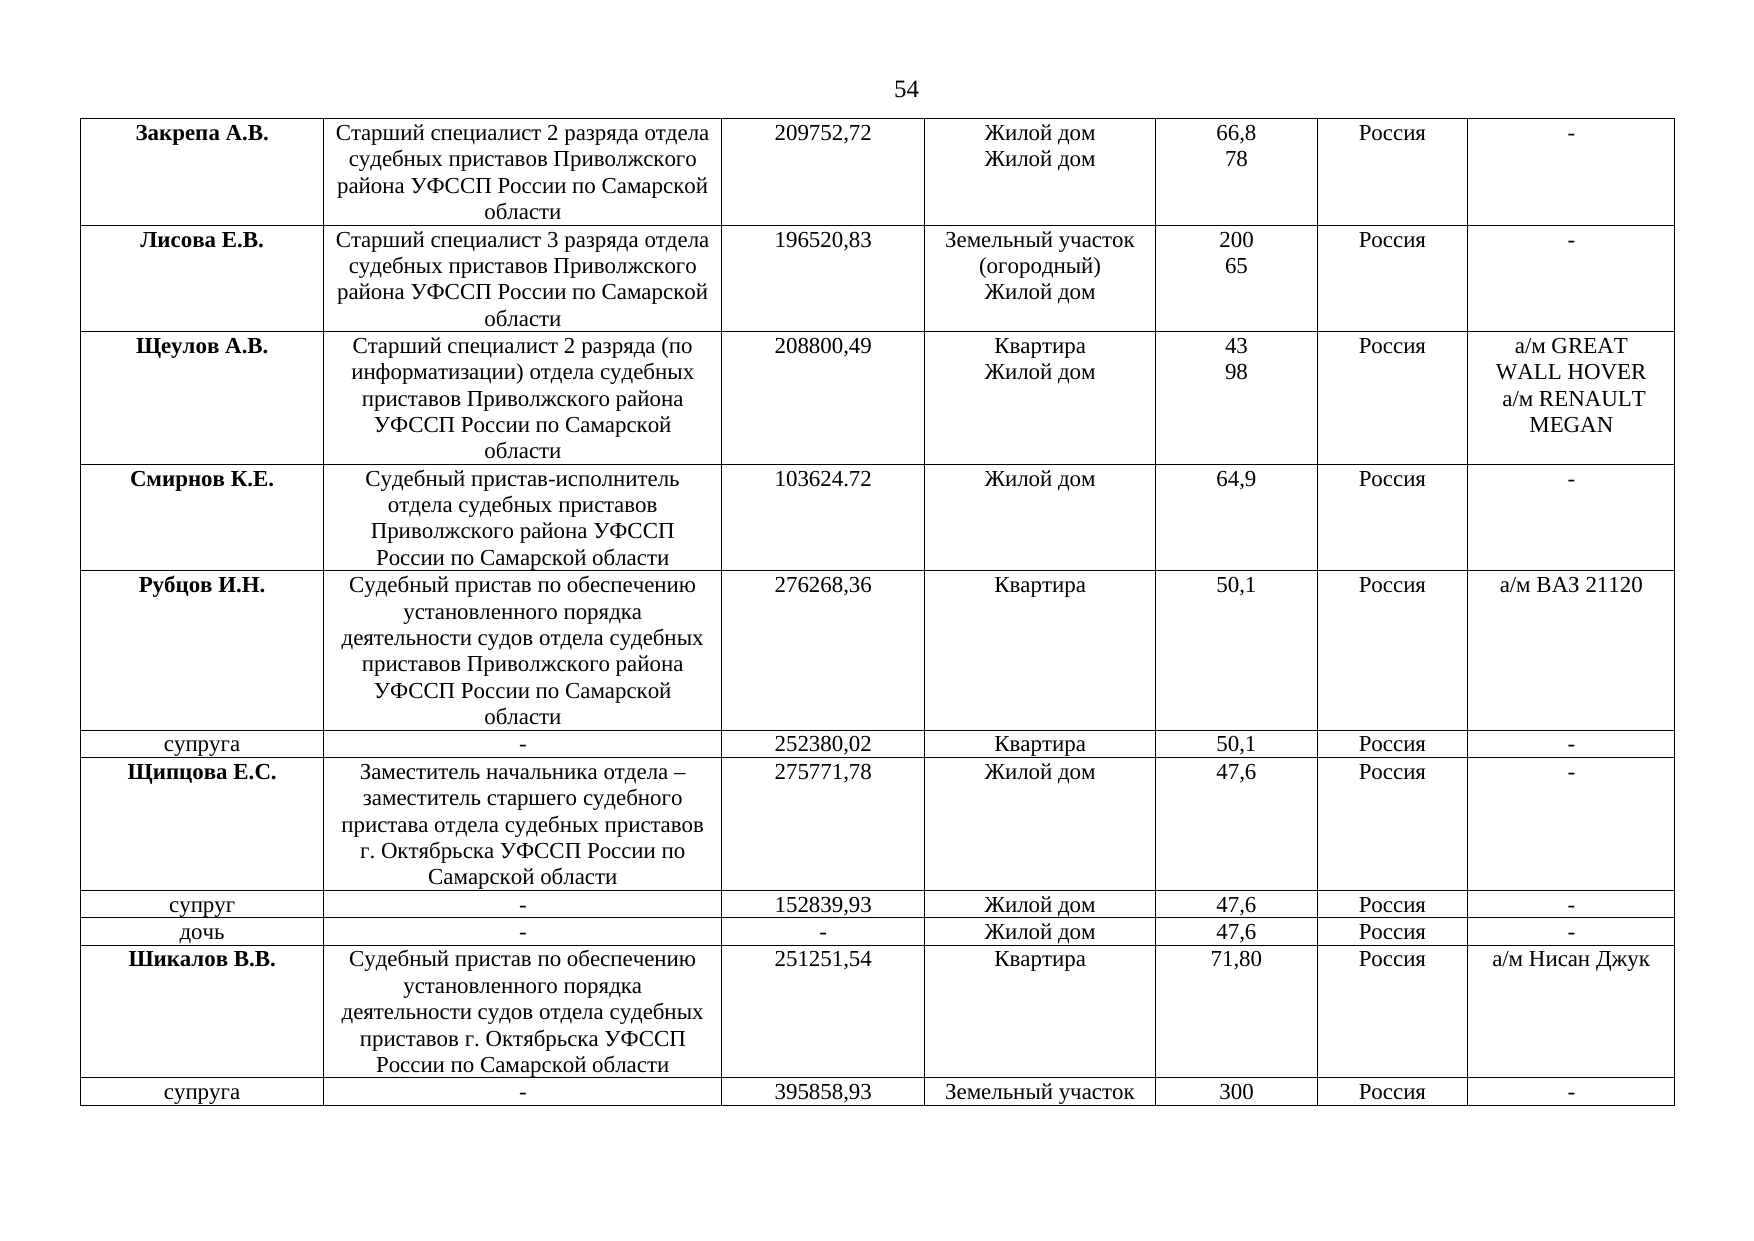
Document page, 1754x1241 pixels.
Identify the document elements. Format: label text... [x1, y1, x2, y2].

table_cell - [1468, 119, 1674, 224]
table_cell Россия [1318, 465, 1467, 570]
table_cell - [1468, 465, 1674, 570]
table_cell Рубцов И.Н. [81, 571, 323, 729]
table_cell Земельный участок (огородный) Жилой дом [925, 226, 1155, 331]
table_cell 50,1 [1156, 731, 1317, 757]
table_cell 47,6 [1156, 758, 1317, 890]
table_cell 47,6 [1156, 918, 1317, 944]
table_cell Судебный пристав по обеспечению установленного порядка деятельности судов отдела судебных приставов г. Октябрьска УФССП России по Самарской области [324, 946, 721, 1077]
table_cell 251251,54 [722, 946, 924, 1077]
table_cell 252380,02 [722, 731, 924, 757]
table_cell - [1468, 1078, 1674, 1105]
table_cell Закрепа А.В. [81, 119, 323, 224]
table_cell Земельный участок [925, 1078, 1155, 1105]
table_cell - [1468, 891, 1674, 917]
table_cell Россия [1318, 758, 1467, 890]
table_cell - [324, 1078, 721, 1105]
table_cell Старший специалист 3 разряда отдела судебных приставов Приволжского района УФССП России по Самарской области [324, 226, 721, 331]
table_cell 395858,93 [722, 1078, 924, 1105]
table_cell Квартира Жилой дом [925, 332, 1155, 464]
table_cell Россия [1318, 946, 1467, 1077]
table_cell - [324, 918, 721, 944]
table_cell Россия [1318, 332, 1467, 464]
table_cell Смирнов К.Е. [81, 465, 323, 570]
table_cell - [1468, 758, 1674, 890]
table_cell Россия [1318, 918, 1467, 944]
table_cell 209752,72 [722, 119, 924, 224]
table_cell - [1468, 731, 1674, 757]
table_cell Судебный пристав по обеспечению установленного порядка деятельности судов отдела судебных приставов Приволжского района УФССП России по Самарской области [324, 571, 721, 729]
table_cell 152839,93 [722, 891, 924, 917]
table_cell Жилой дом [925, 891, 1155, 917]
table_cell супруга [81, 731, 323, 757]
table_cell 47,6 [1156, 891, 1317, 917]
table_cell Лисова Е.В. [81, 226, 323, 331]
table_cell - [1468, 226, 1674, 331]
table_cell 200 65 [1156, 226, 1317, 331]
table_cell Россия [1318, 731, 1467, 757]
table_cell Щеулов А.В. [81, 332, 323, 464]
table_cell дочь [81, 918, 323, 944]
table_cell 276268,36 [722, 571, 924, 729]
table_cell Россия [1318, 1078, 1467, 1105]
table_cell 50,1 [1156, 571, 1317, 729]
table_cell 64,9 [1156, 465, 1317, 570]
table_cell 275771,78 [722, 758, 924, 890]
table_cell а/м ВАЗ 21120 [1468, 571, 1674, 729]
table_cell Жилой дом Жилой дом [925, 119, 1155, 224]
table_cell Квартира [925, 946, 1155, 1077]
table_cell Россия [1318, 891, 1467, 917]
table_cell Судебный пристав-исполнитель отдела судебных приставов Приволжского района УФССП России по Самарской области [324, 465, 721, 570]
table_cell Жилой дом [925, 465, 1155, 570]
table_cell Россия [1318, 226, 1467, 331]
table_cell 300 [1156, 1078, 1317, 1105]
table_cell 103624.72 [722, 465, 924, 570]
table_cell Россия [1318, 571, 1467, 729]
table_cell 208800,49 [722, 332, 924, 464]
table_cell - [1468, 918, 1674, 944]
table_cell Россия [1318, 119, 1467, 224]
table_cell а/м GREAT WALL HOVER а/м RENAULT MEGAN [1468, 332, 1674, 464]
table_cell - [722, 918, 924, 944]
table_cell - [324, 891, 721, 917]
table_cell супруг [81, 891, 323, 917]
table_cell Квартира [925, 571, 1155, 729]
table_cell супруга [81, 1078, 323, 1105]
table_cell Жилой дом [925, 918, 1155, 944]
table_cell 196520,83 [722, 226, 924, 331]
table_cell 43 98 [1156, 332, 1317, 464]
table_cell Старший специалист 2 разряда отдела судебных приставов Приволжского района УФССП России по Самарской области [324, 119, 721, 224]
table_cell - [324, 731, 721, 757]
table_cell Заместитель начальника отдела – заместитель старшего судебного пристава отдела судебных приставов г. Октябрьска УФССП России по Самарской области [324, 758, 721, 890]
table_cell 71,80 [1156, 946, 1317, 1077]
table_cell Щипцова Е.С. [81, 758, 323, 890]
table_cell а/м Нисан Джук [1468, 946, 1674, 1077]
table_cell Жилой дом [925, 758, 1155, 890]
table_cell Квартира [925, 731, 1155, 757]
table_cell 66,8 78 [1156, 119, 1317, 224]
table_cell Шикалов В.В. [81, 946, 323, 1077]
table_cell Старший специалист 2 разряда (по информатизации) отдела судебных приставов Приволжского района УФССП России по Самарской области [324, 332, 721, 464]
